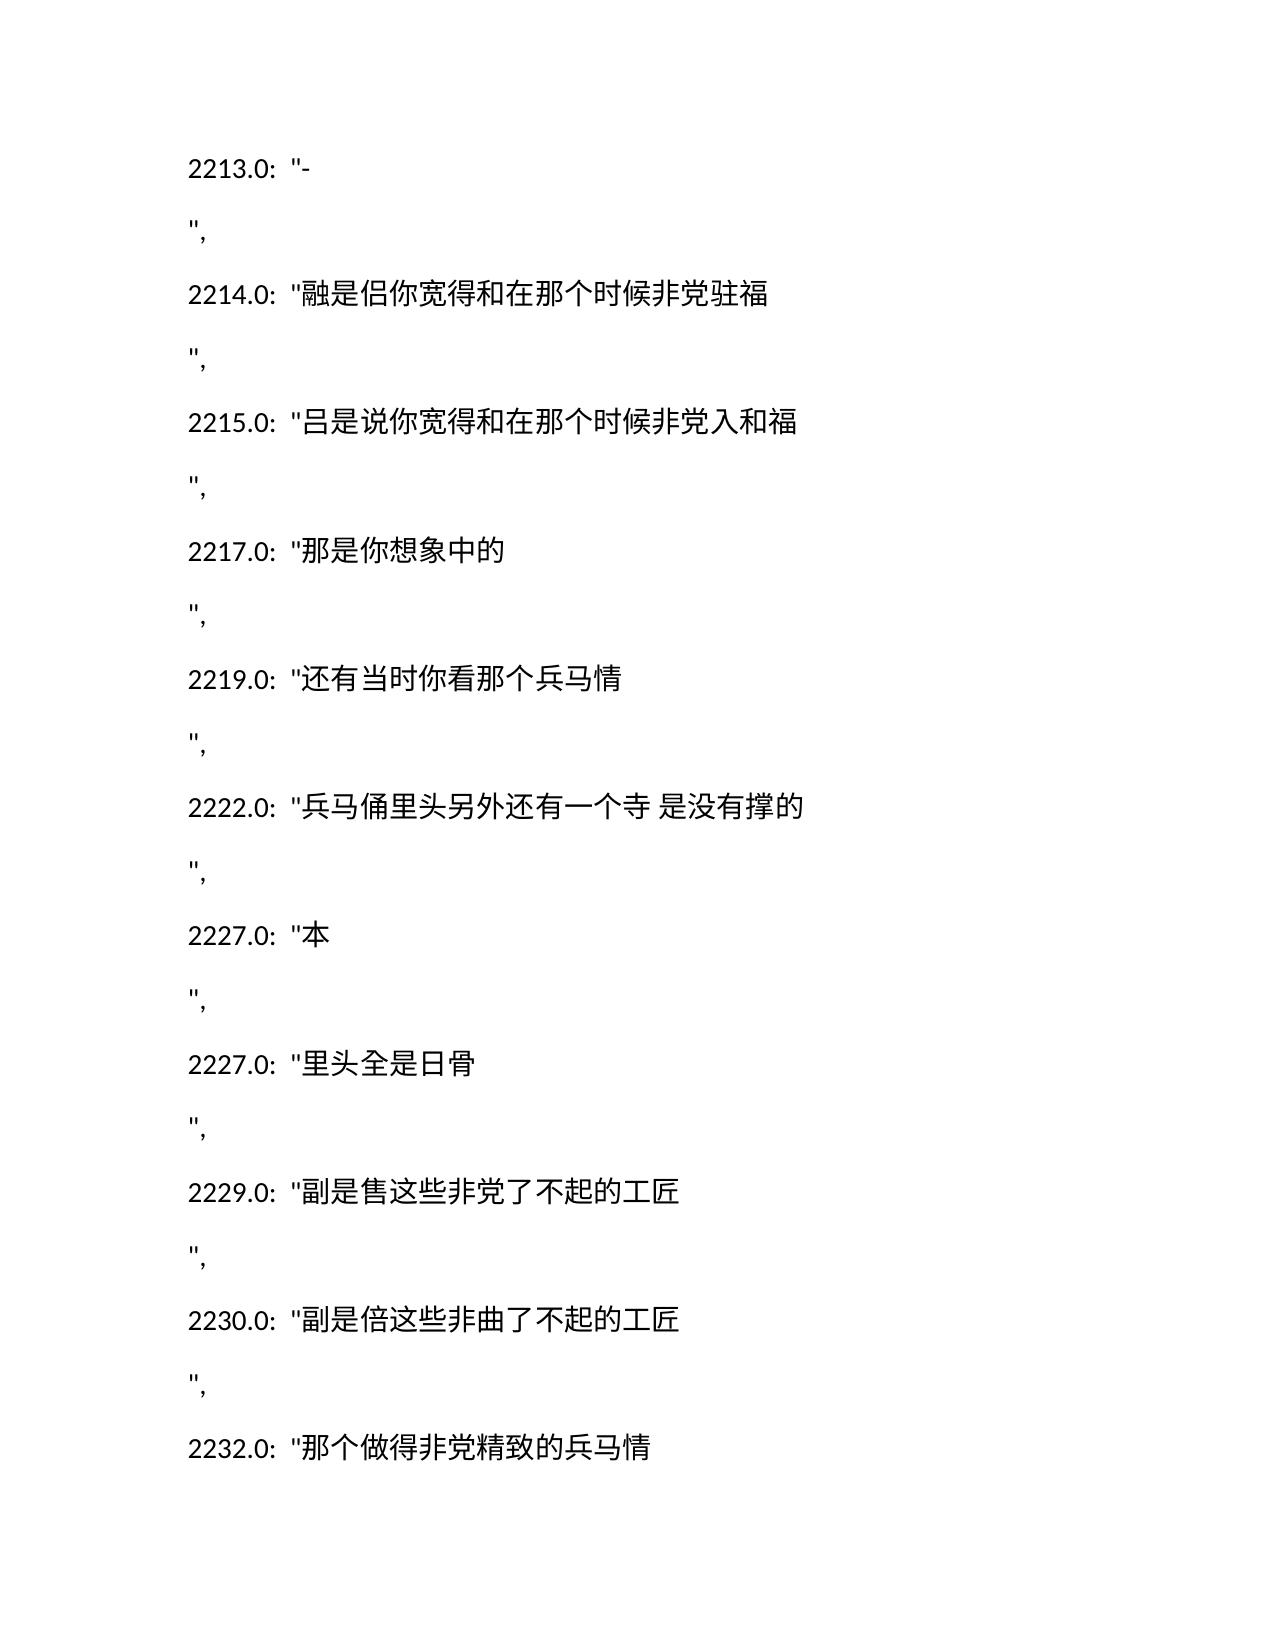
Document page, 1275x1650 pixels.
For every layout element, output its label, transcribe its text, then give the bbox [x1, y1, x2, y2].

text ", [187, 981, 1087, 1017]
text 2232.0: "那个做得非党精致的兵马情 [187, 1428, 1087, 1467]
text 2215.0: "吕是说你宽得和在那个时候非党入和福 [187, 402, 1087, 441]
text ", [187, 1109, 1087, 1145]
text 2229.0: "副是售这些非党了不起的工匠 [187, 1171, 1087, 1211]
text 2219.0: "还有当时你看那个兵马情 [187, 658, 1087, 698]
text ", [187, 340, 1087, 376]
text 2213.0: "- [187, 150, 1087, 186]
text ", [187, 853, 1087, 888]
text 2230.0: "副是倍这些非曲了不起的工匠 [187, 1299, 1087, 1339]
text ", [187, 1366, 1087, 1401]
text 2214.0: "融是侣你宽得和在那个时候非党驻福 [187, 273, 1087, 313]
text 2227.0: "里头全是日骨 [187, 1043, 1087, 1083]
text 2227.0: "本 [187, 915, 1087, 954]
text 2222.0: "兵马俑里头另外还有一个寺 是没有撑的 [187, 786, 1087, 826]
text ", [187, 212, 1087, 247]
text ", [187, 468, 1087, 504]
text ", [187, 725, 1087, 760]
text ", [187, 596, 1087, 632]
text 2217.0: "那是你想象中的 [187, 530, 1087, 570]
text ", [187, 1238, 1087, 1273]
